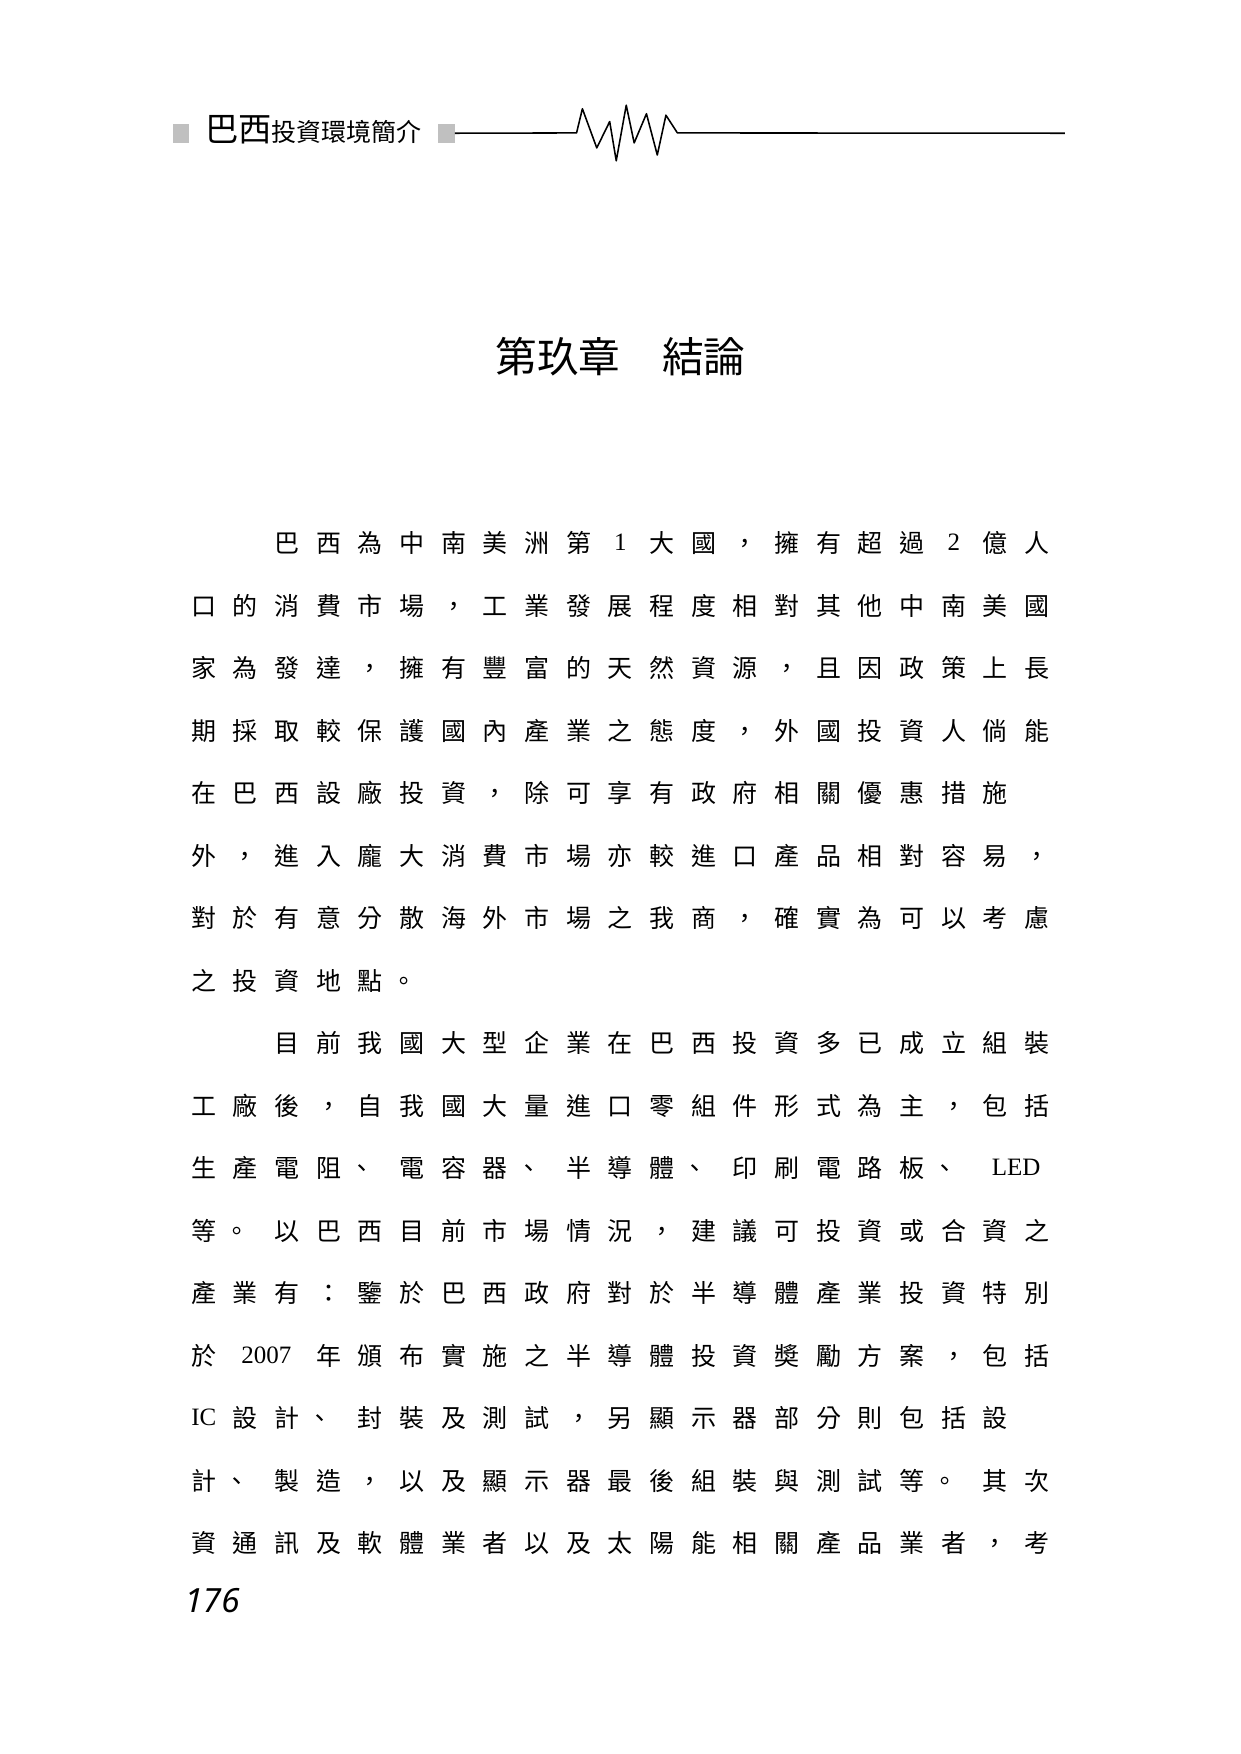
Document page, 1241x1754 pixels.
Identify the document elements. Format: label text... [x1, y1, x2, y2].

text 第玖章 結論 [183, 313, 1058, 375]
text 巴西為中南美洲第1大國，擁有超過2億人口的消費市場，工業發展程度相對其他中南美國家為發達，擁有豐富的天然資源，且因政策上長期採取較保護國內產業之態度，外國投資人倘能在巴西設廠投資，除可享有政府相關優惠措施外，進入龐大消費市場亦較進口產品相對容易，對於有意分散海外市場之我商，確實為可以考慮之投資地點。 [183, 500, 1058, 1000]
text 目前我國大型企業在巴西投資多已成立組裝工廠後，自我國大量進口零組件形式為主，包括生產電阻、電容器、半導體、印刷電路板、LED等。以巴西目前市場情況，建議可投資或合資之產業有：鑒於巴西政府對於半導體產業投資特別於2007年頒布實施之半導體投資奬勵方案，包括IC設計、封裝及測試，另顯示器部分則包括設計、製造，以及顯示器最後組裝與測試等。其次資通訊及軟體業者以及太陽能相關產品業者，考 [183, 1000, 1058, 1563]
